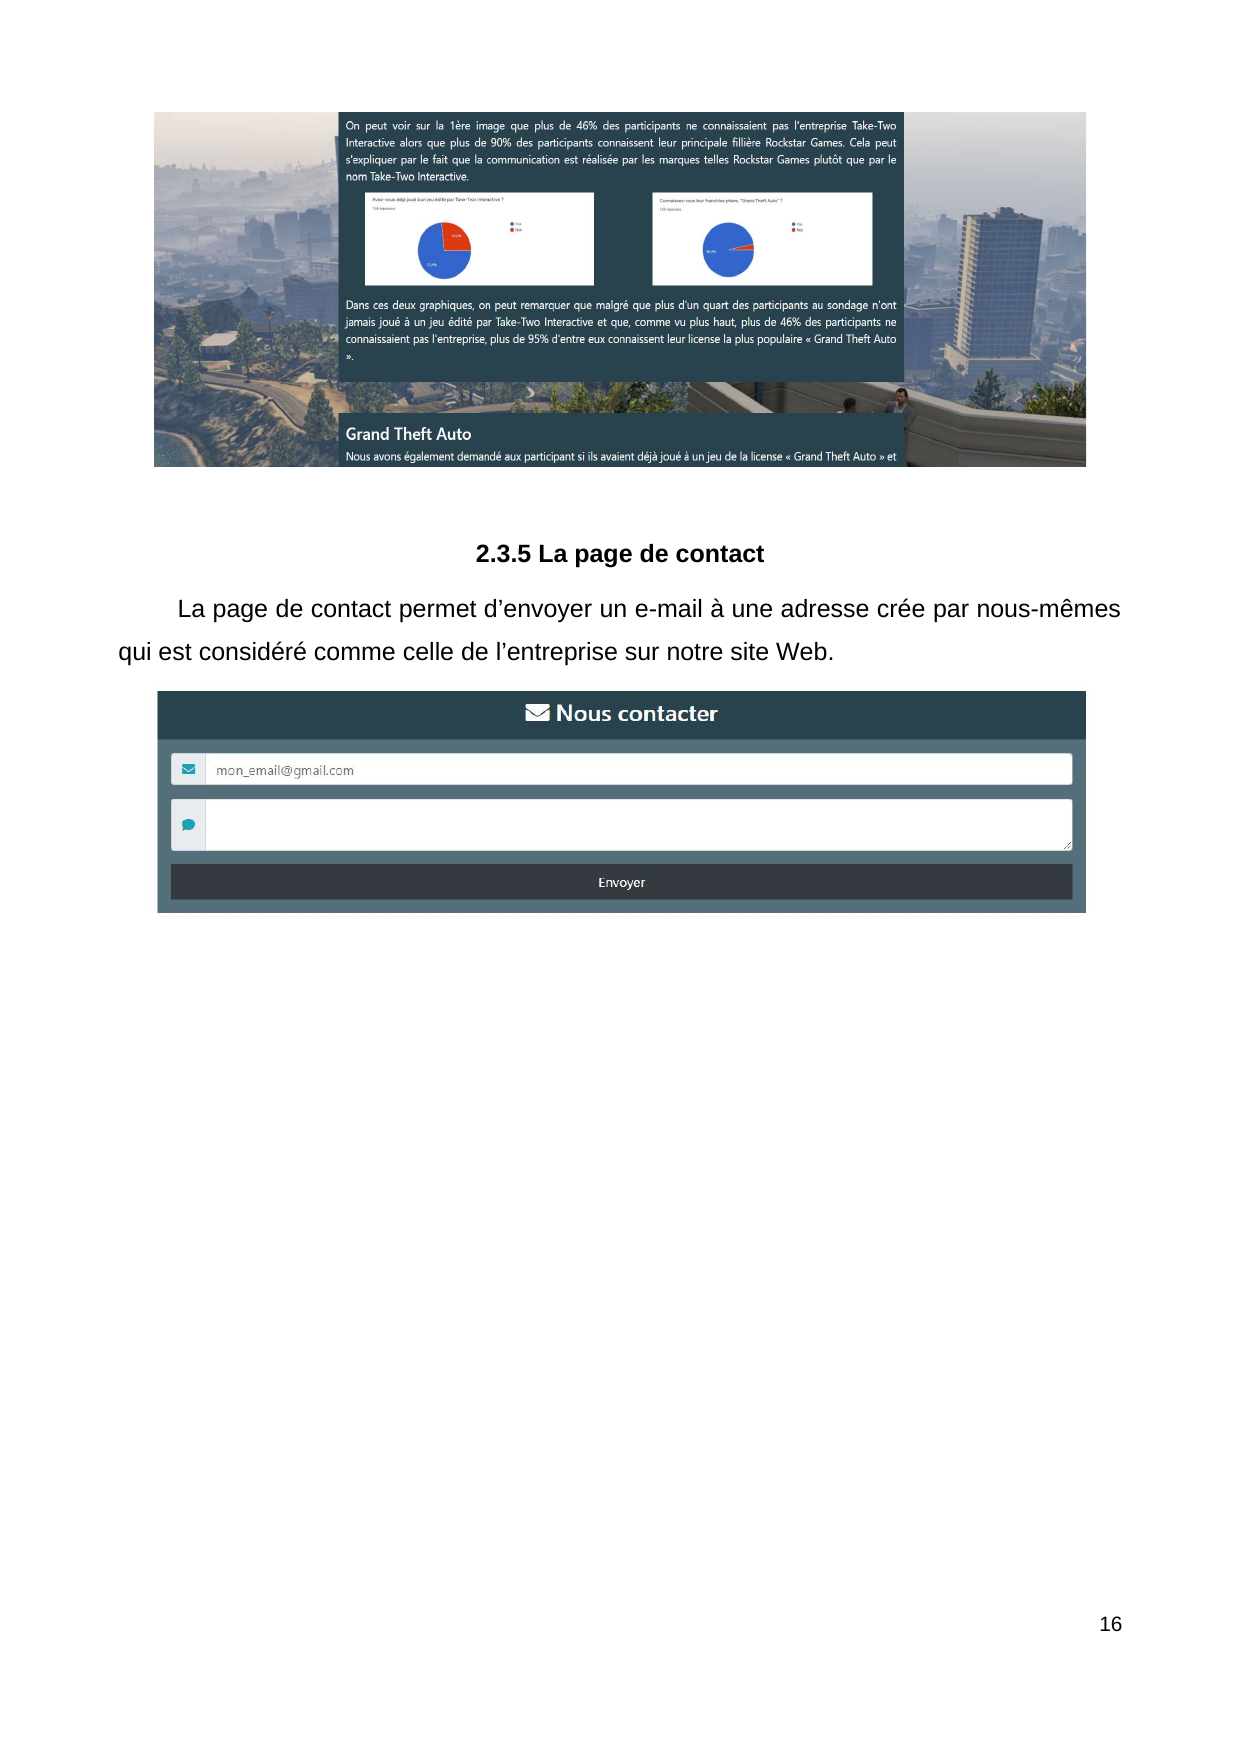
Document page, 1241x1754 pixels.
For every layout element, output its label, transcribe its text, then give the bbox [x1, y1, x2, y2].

picture [154, 112, 1087, 467]
picture [147, 684, 1093, 920]
text La page de contact permet d’envoyer un e-mail à une adresse crée par nous-mêmes qui est considéré comme celle de l’entreprise sur notre site Web. [118, 594, 1122, 666]
subtitle La page de contact [130, 539, 1110, 567]
